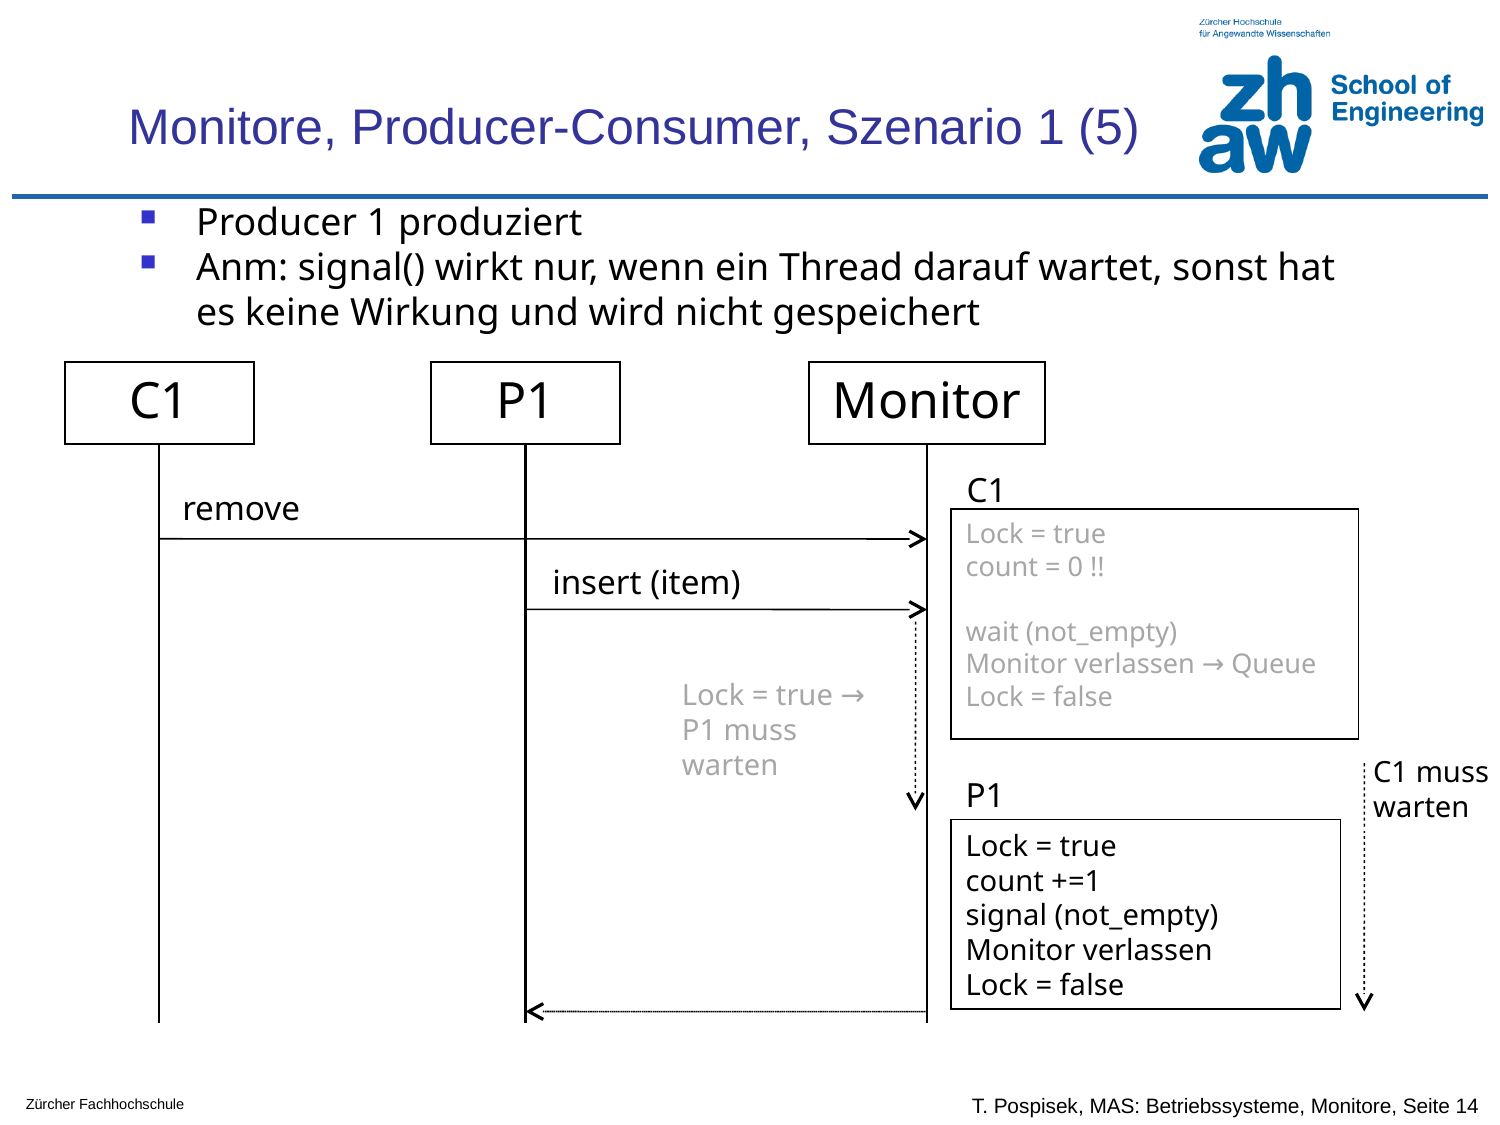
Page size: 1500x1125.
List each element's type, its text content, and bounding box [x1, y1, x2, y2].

text_box C1 [64, 361, 254, 445]
text_box P1 [950, 766, 1092, 822]
text_box Lock = true count +=1 signal (not_empty) Monitor verlassen Lock = false [950, 819, 1341, 1010]
text_box insert (item) [537, 554, 821, 609]
title Monitore, Producer-Consumer, Szenario 1 (5) [99, 50, 1379, 163]
text_box Producer 1 produziert Anm: signal() wirkt nur, wenn ein Thread darauf wartet, sonst hat es keine Wirkung und wird nicht gespeichert [124, 190, 1376, 341]
text_box Monitor [809, 361, 1046, 445]
text_box C1 [951, 462, 1093, 517]
text_box P1 [430, 361, 620, 445]
picture [1199, 19, 1483, 173]
text_box C1 muss warten [1358, 745, 1500, 831]
text_box remove [167, 479, 316, 535]
text_box Lock = true → P1 muss warten [667, 668, 904, 789]
text_box Lock = true count = 0 !! wait (not_empty) Monitor verlassen → Queue Lock = false [950, 509, 1359, 739]
